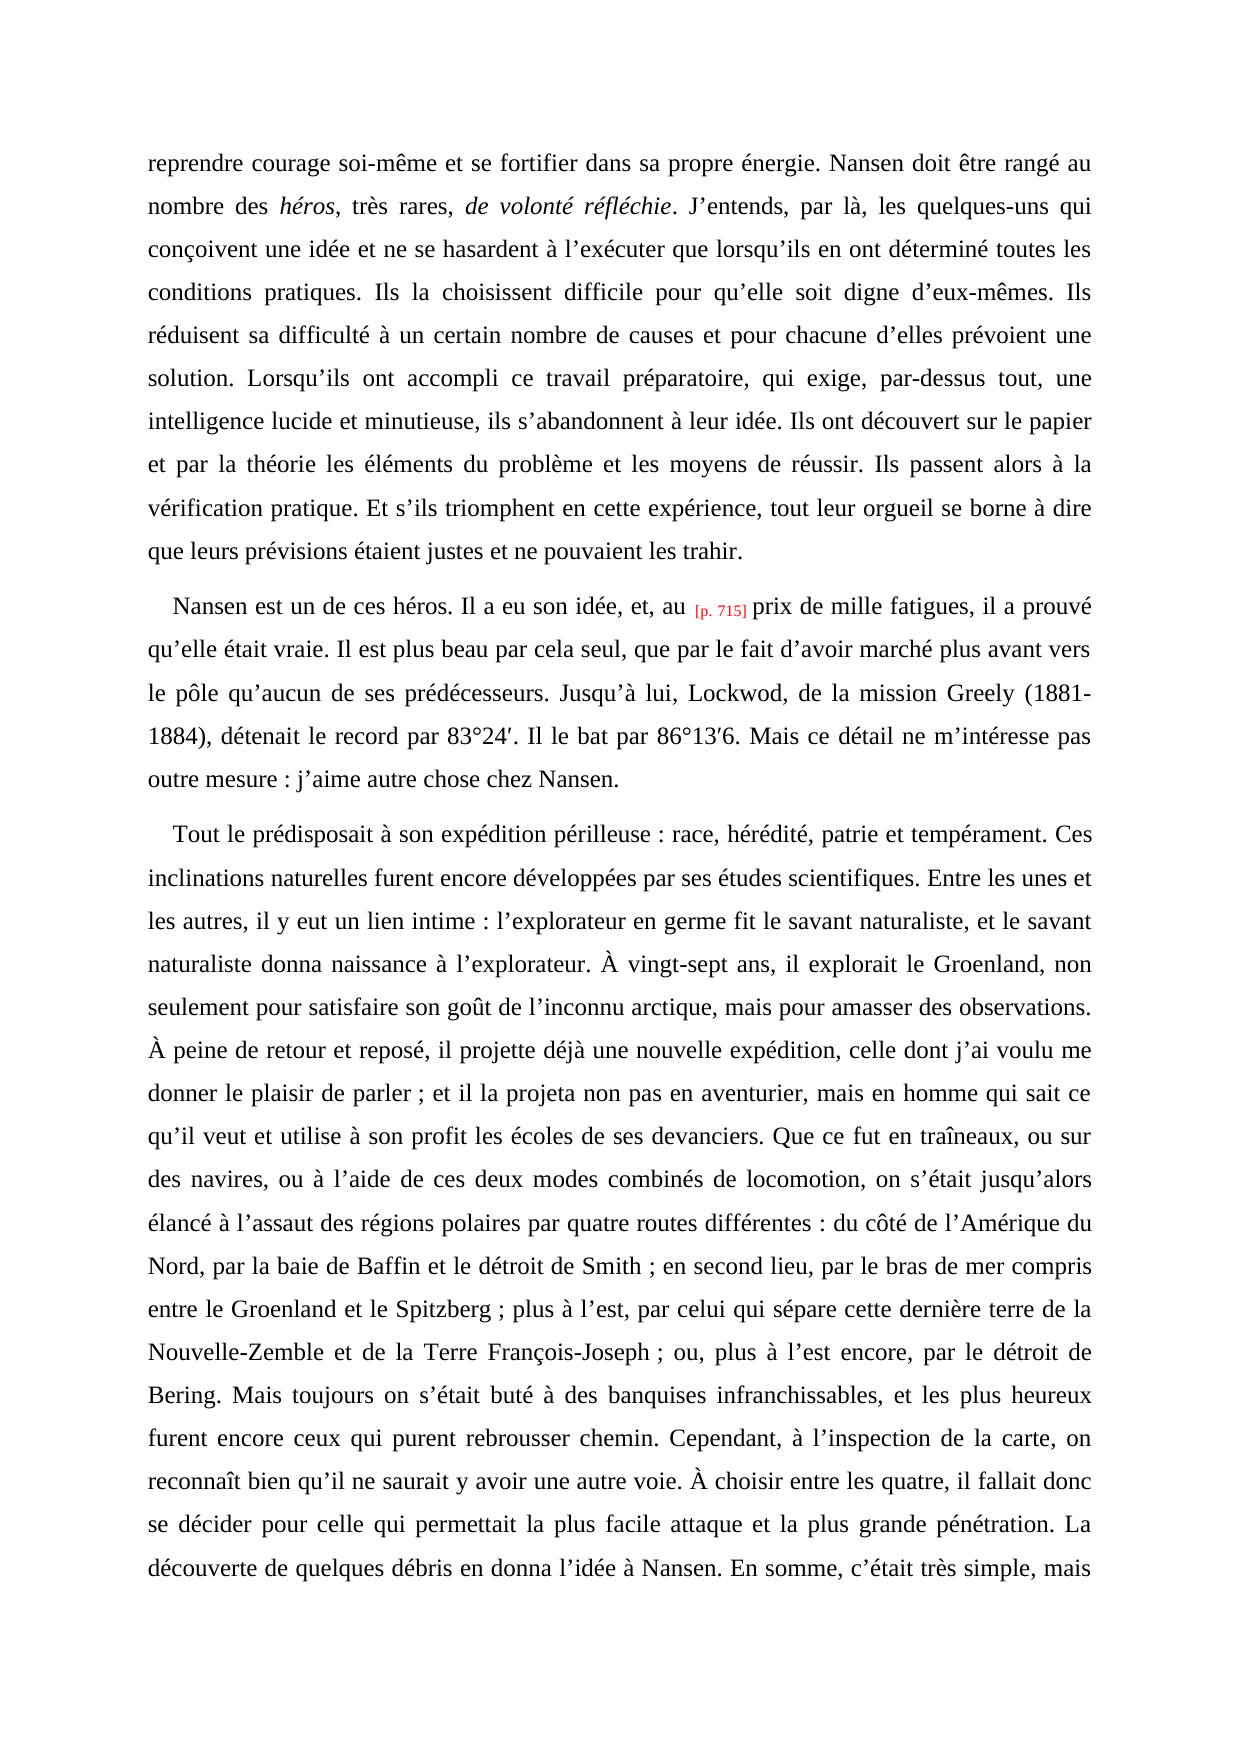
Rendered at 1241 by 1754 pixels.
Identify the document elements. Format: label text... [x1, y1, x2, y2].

text Tout le prédisposait à son expédition périlleuse : race, hérédité, patrie et tempérament. Ces inclinations naturelles furent encore développées par ses études scientifiques. Entre les unes et les autres, il y eut un lien intime : l’explorateur en germe fit le savant naturaliste, et le savant naturaliste donna naissance à l’explorateur. À vingt-sept ans, il explorait le Groenland, non seulement pour satisfaire son goût de l’inconnu arctique, mais pour amasser des observations. À peine de retour et reposé, il projette déjà une nouvelle expédition, celle dont j’ai voulu me donner le plaisir de parler ; et il la projeta non pas en aventurier, mais en homme qui sait ce qu’il veut et utilise à son profit les écoles de ses devanciers. Que ce fut en traîneaux, ou sur des navires, ou à l’aide de ces deux modes combinés de locomotion, on s’était jusqu’alors élancé à l’assaut des régions polaires par quatre routes différentes : du côté de l’Amérique du Nord, par la baie de Baffin et le détroit de Smith ; en second lieu, par le bras de mer compris entre le Groenland et le Spitzberg ; plus à l’est, par celui qui sépare cette dernière terre de la Nouvelle-Zemble et de la Terre François-Joseph ; ou, plus à l’est encore, par le détroit de Bering. Mais toujours on s’était buté à des banquises infranchissables, et les plus heureux furent encore ceux qui purent rebrousser chemin. Cependant, à l’inspection de la carte, on reconnaît bien qu’il ne saurait y avoir une autre voie. À choisir entre les quatre, il fallait donc se décider pour celle qui permettait la plus facile attaque et la plus grande pénétration. La découverte de quelques débris en donna l’idée à Nansen. En somme, c’était très simple, mais [148, 819, 1093, 1581]
text Nansen est un de ces héros. Il a eu son idée, et, au [p. 715] prix de mille fatigues, il a prouvé qu’elle était vraie. Il est plus beau par cela seul, que par le fait d’avoir marché plus avant vers le pôle qu’aucun de ses prédécesseurs. Jusqu’à lui, Lockwod, de la mission Greely (1881-1884), détenait le record par 83°24ʹ. Il le bat par 86°13ʹ6. Mais ce détail ne m’intéresse pas outre mesure : j’aime autre chose chez Nansen. [148, 591, 1093, 793]
text reprendre courage soi-même et se fortifier dans sa propre énergie. Nansen doit être rangé au nombre des héros, très rares, de volonté réfléchie. J’entends, par là, les quelques-uns qui conçoivent une idée et ne se hasardent à l’exécuter que lorsqu’ils en ont déterminé toutes les conditions pratiques. Ils la choisissent difficile pour qu’elle soit digne d’eux-mêmes. Ils réduisent sa difficulté à un certain nombre de causes et pour chacune d’elles prévoient une solution. Lorsqu’ils ont accompli ce travail préparatoire, qui exige, par-dessus tout, une intelligence lucide et minutieuse, ils s’abandonnent à leur idée. Ils ont découvert sur le papier et par la théorie les éléments du problème et les moyens de réussir. Ils passent alors à la vérification pratique. Et s’ils triomphent en cette expérience, tout leur orgueil se borne à dire que leurs prévisions étaient justes et ne pouvaient les trahir. [148, 148, 1093, 564]
